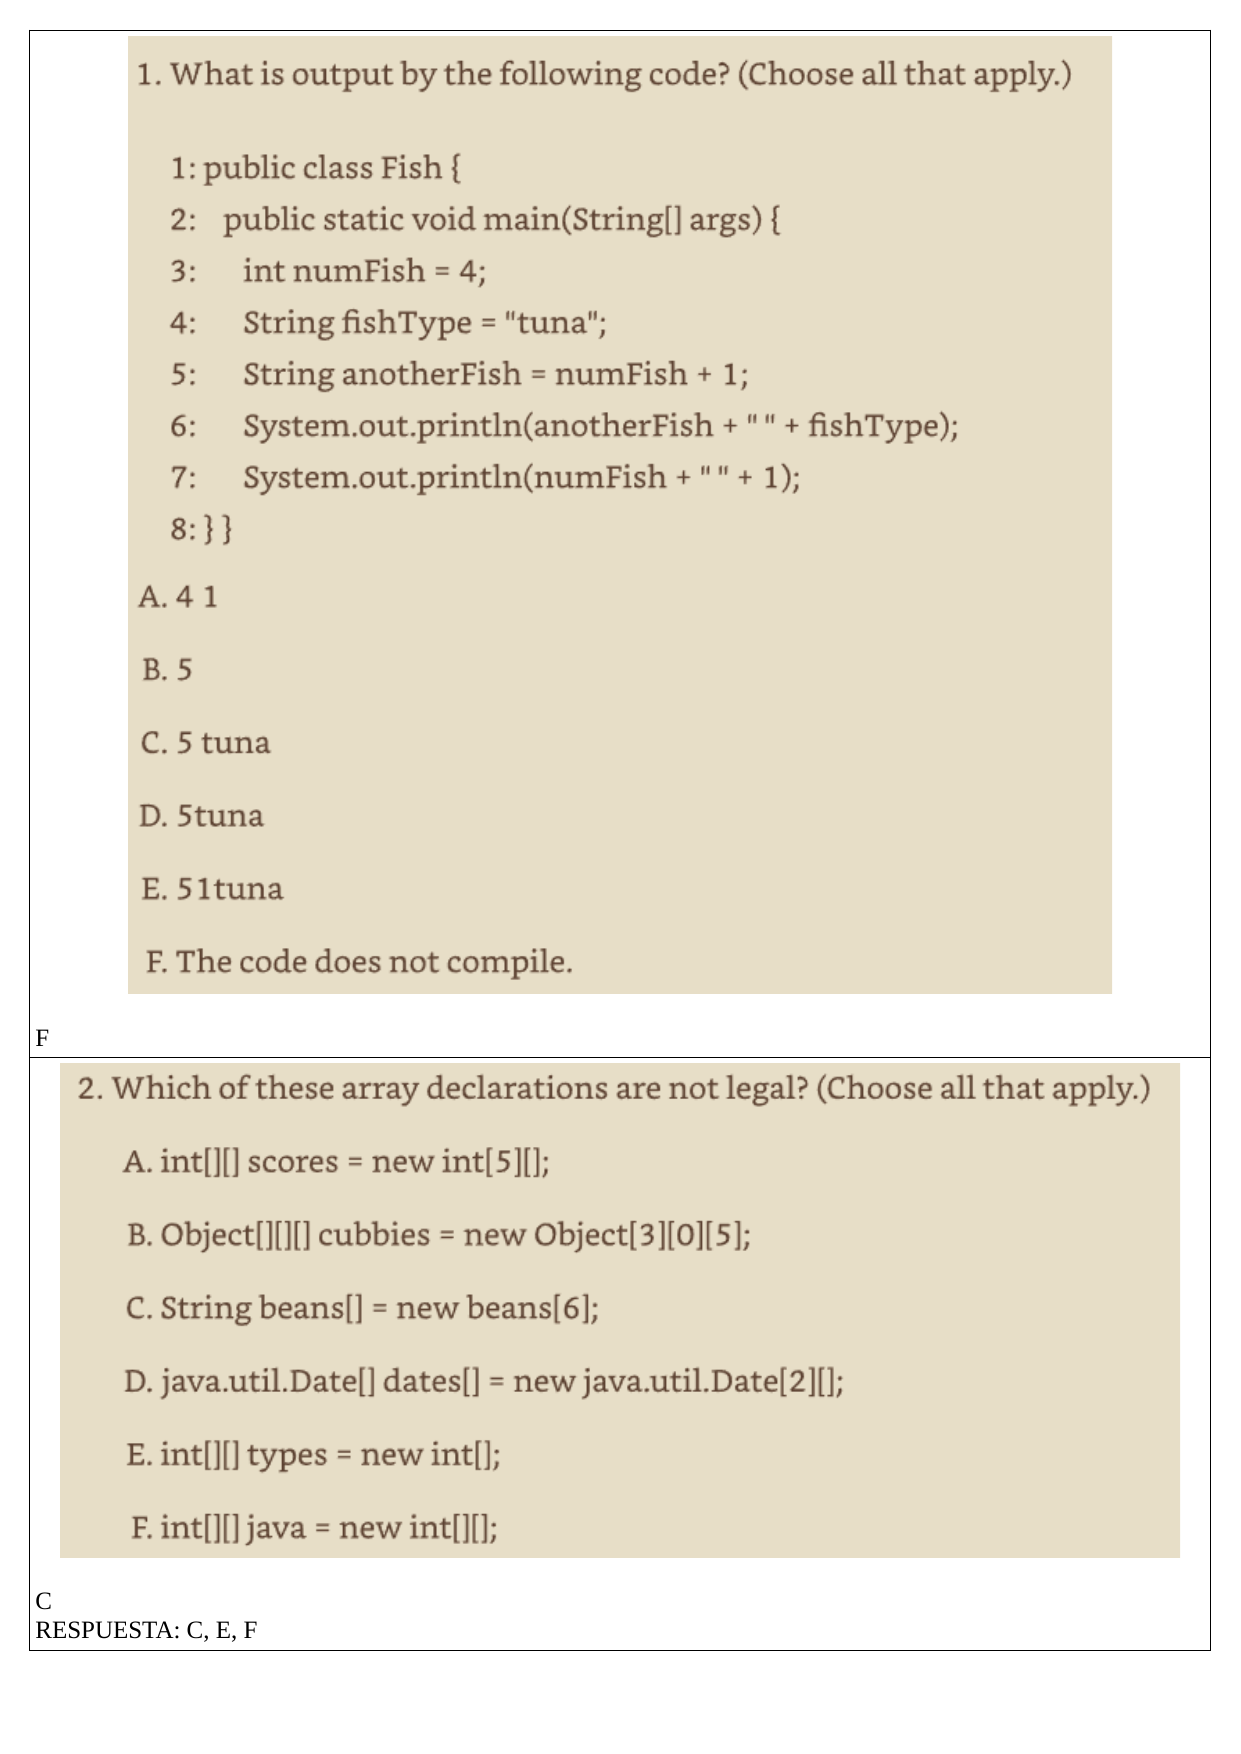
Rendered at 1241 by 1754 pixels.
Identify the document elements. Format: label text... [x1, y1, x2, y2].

picture [60, 1063, 1181, 1558]
table_header F [30, 31, 1210, 1057]
table_cell C RESPUESTA: C, E, F [30, 1058, 1210, 1649]
picture [128, 36, 1113, 994]
